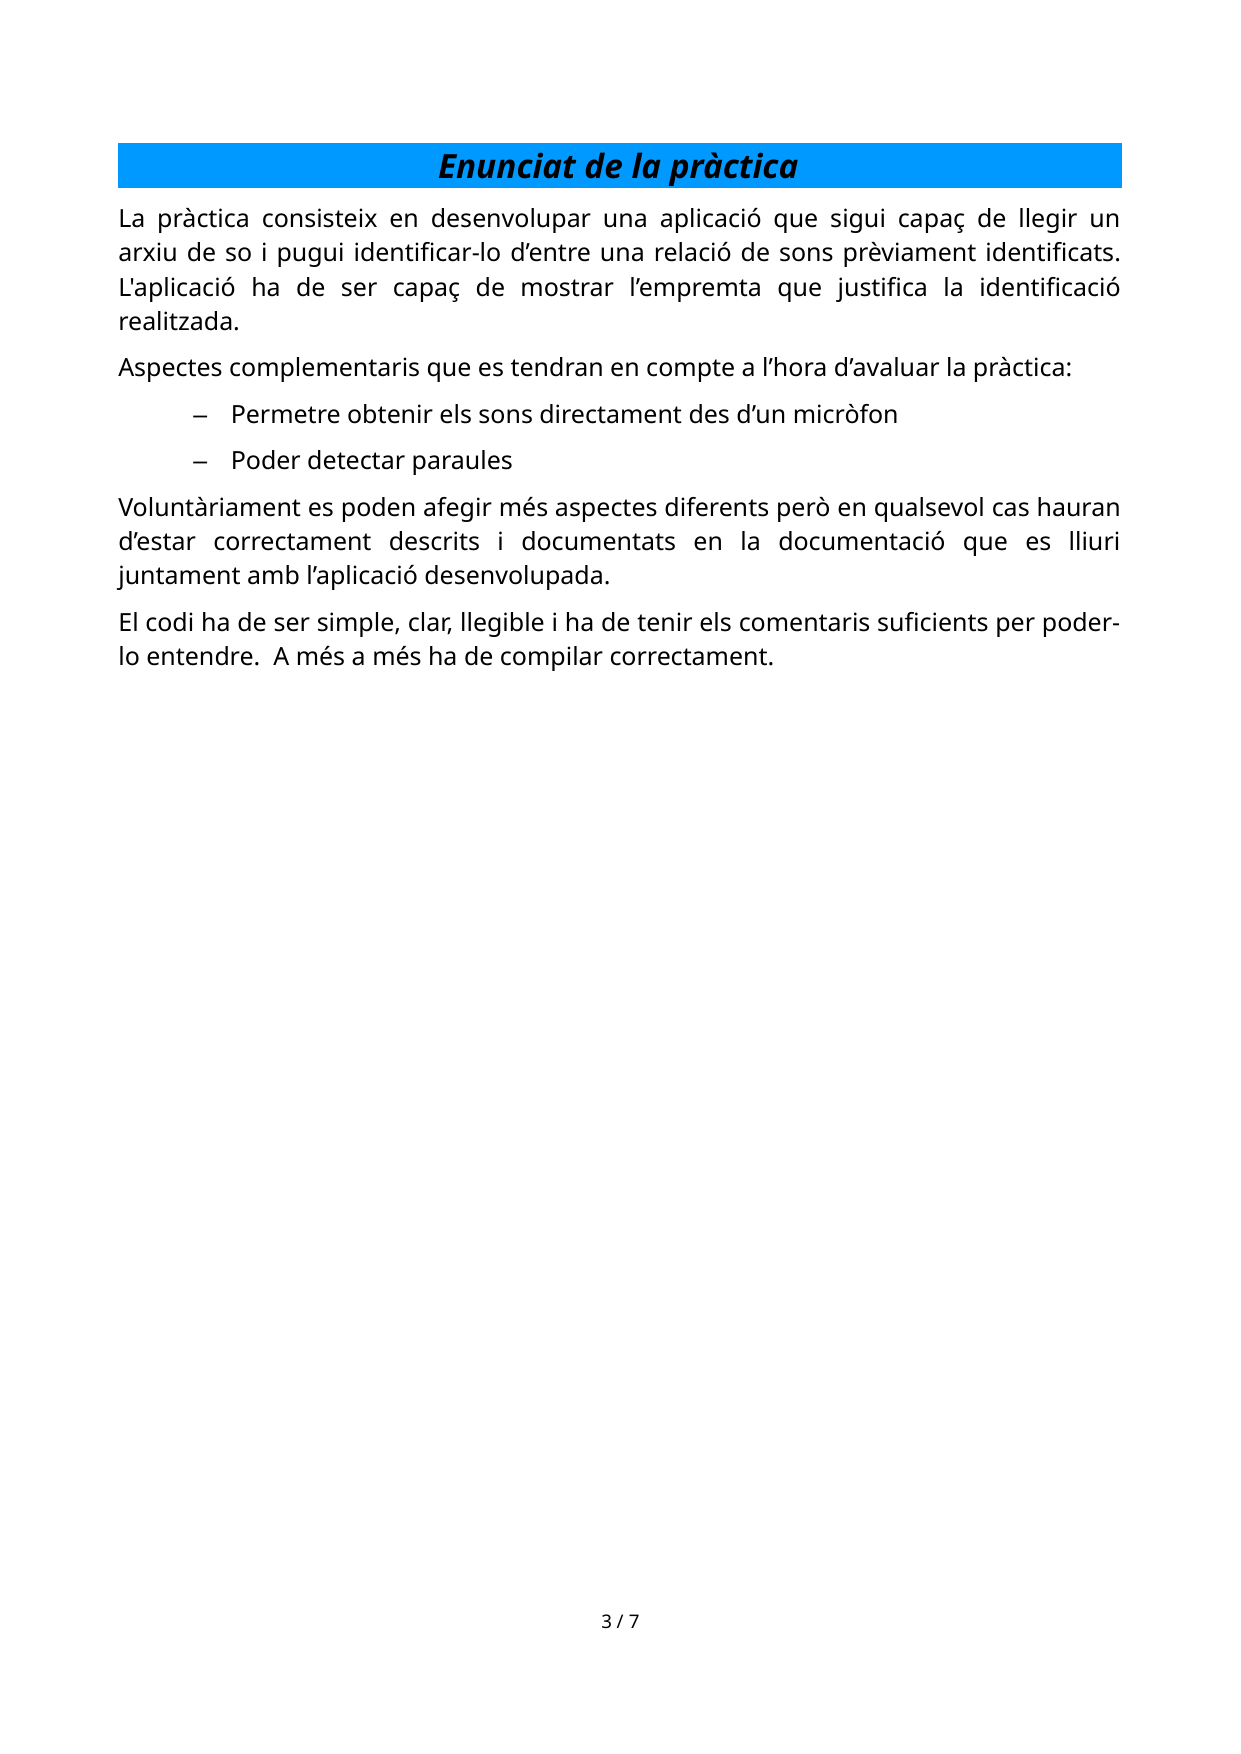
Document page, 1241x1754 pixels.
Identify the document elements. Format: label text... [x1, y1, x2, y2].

text Aspectes complementaris que es tendran en compte a l’hora d’avaluar la pràctica: [118, 350, 1122, 384]
list Poder detectar paraules [193, 443, 1122, 477]
text Voluntàriament es poden afegir més aspectes diferents però en qualsevol cas hauran d’estar correctament descrits i documentats en la documentació que es lliuri juntament amb l’aplicació desenvolupada. [118, 489, 1122, 592]
list Permetre obtenir els sons directament des d’un micròfon [193, 396, 1122, 430]
text La pràctica consisteix en desenvolupar una aplicació que sigui capaç de llegir un arxiu de so i pugui identificar-lo d’entre una relació de sons prèviament identificats. L'aplicació ha de ser capaç de mostrar l’empremta que justifica la identificació realitzada. [118, 201, 1122, 337]
subtitle Enunciat de la pràctica [118, 143, 1122, 188]
text El codi ha de ser simple, clar, llegible i ha de tenir els comentaris suficients per poder-lo entendre. A més a més ha de compilar correctament. [118, 604, 1122, 672]
